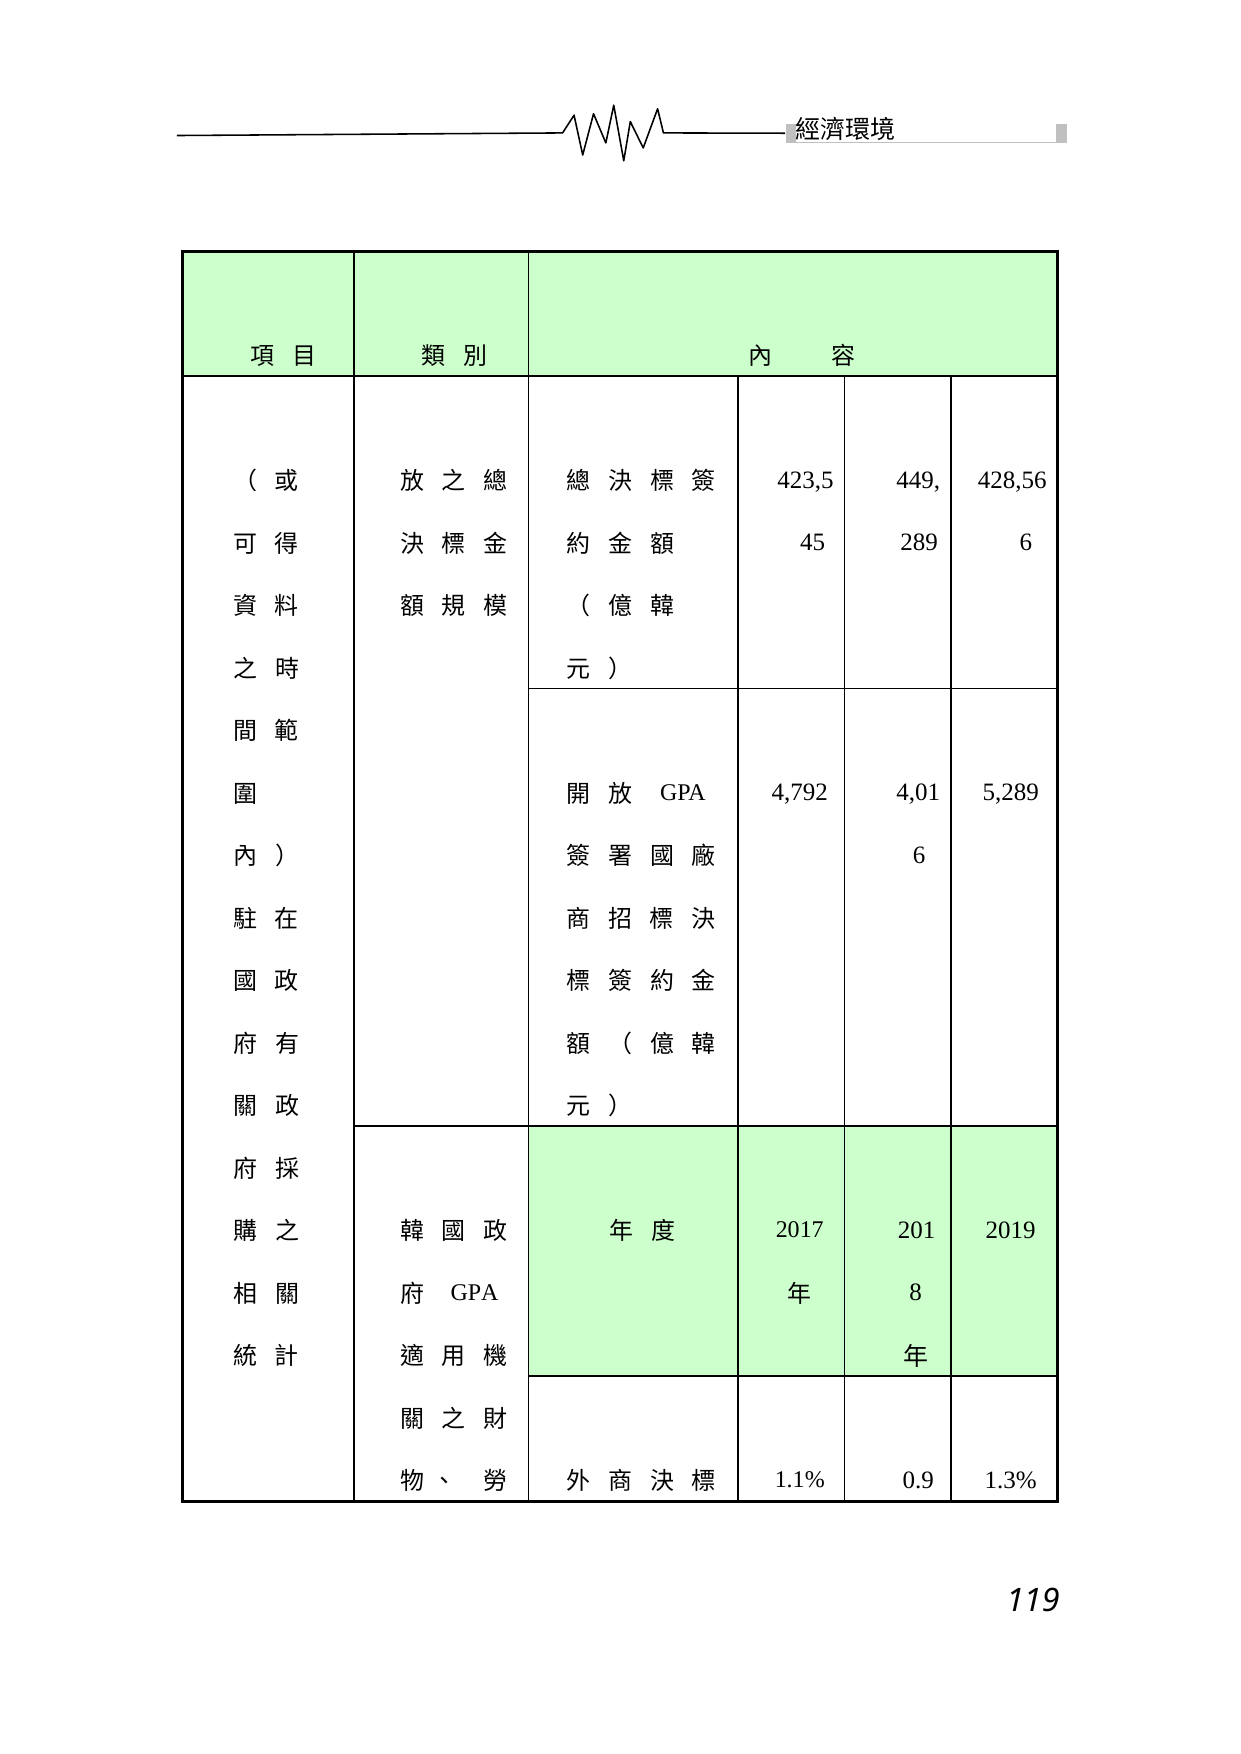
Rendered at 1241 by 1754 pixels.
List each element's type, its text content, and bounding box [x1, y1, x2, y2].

table_cell 2019 [952, 1127, 1056, 1375]
table_cell 0.9 [845, 1377, 950, 1500]
table_cell 1.1% [739, 1377, 844, 1500]
table_cell 韓國政府GPA適用機關之財物、勞 [355, 1127, 528, 1500]
table_cell 5,289 [952, 689, 1056, 1125]
table_cell 1.3% [952, 1377, 1056, 1500]
table_cell 2017年 [739, 1127, 844, 1375]
table_cell 2018年 [845, 1127, 950, 1375]
table_header 內 容 [529, 253, 1056, 375]
table_cell 放之總決標金額規模 [355, 377, 528, 1125]
table_header 類別 [355, 253, 528, 375]
table_cell 423,545 [739, 377, 844, 688]
table_cell 4,016 [845, 689, 950, 1125]
table_cell 年度 [529, 1127, 737, 1375]
table_header 項目 [184, 253, 353, 375]
table_cell 428,566 [952, 377, 1056, 688]
table_cell 4,792 [739, 689, 844, 1125]
table_cell （或可得資料之時間範圍內）駐在國政府有關政府採購之相關統計 [184, 377, 353, 1500]
table_cell 外商決標 [529, 1377, 737, 1500]
table_cell 開放GPA簽署國廠商招標決標簽約金額（億韓元） [529, 689, 737, 1125]
table_cell 總決標簽約金額（億韓元） [529, 377, 737, 688]
table_cell 449,289 [845, 377, 950, 688]
